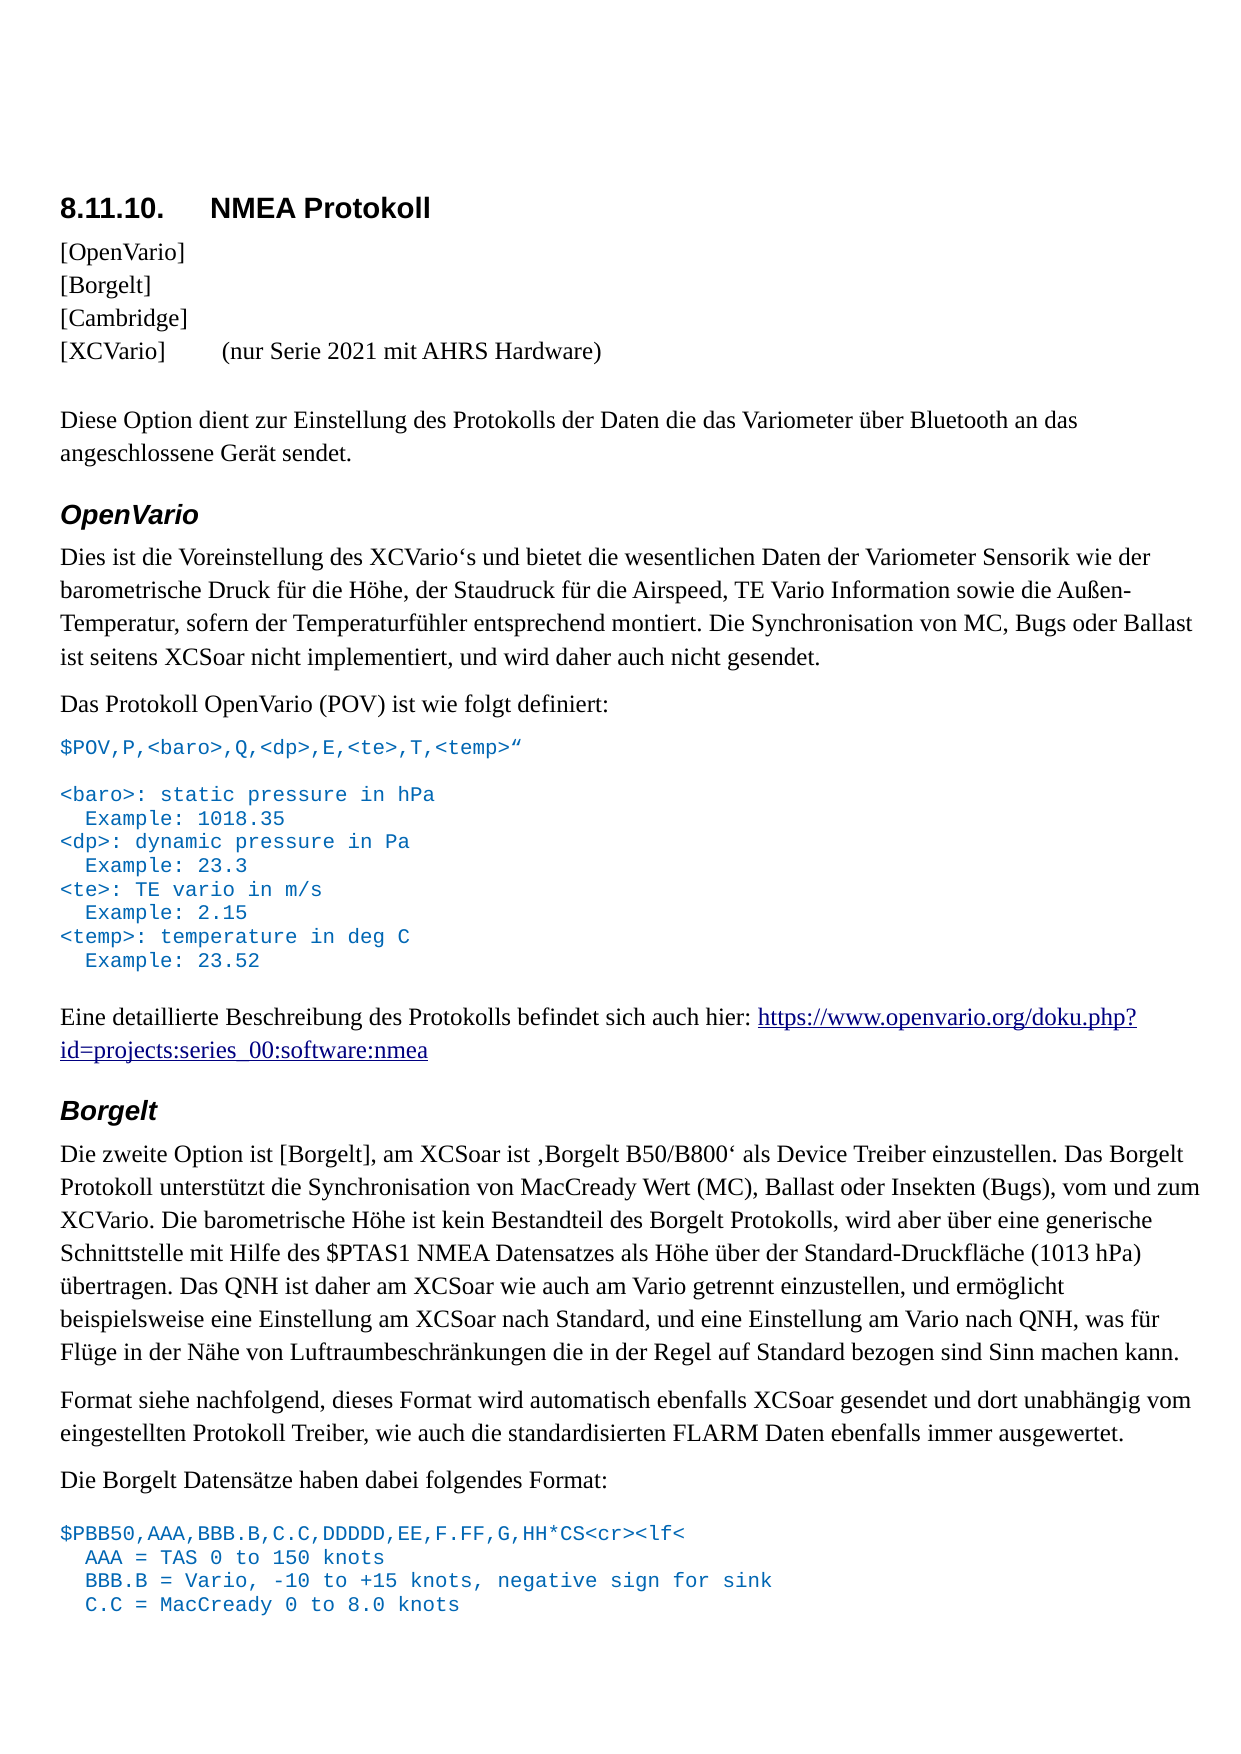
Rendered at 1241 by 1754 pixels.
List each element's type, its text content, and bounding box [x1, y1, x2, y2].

text $PBB50,AAA,BBB.B,C.C,DDDDD,EE,F.FF,G,HH*CS<cr><lf< [60, 1523, 1207, 1547]
subtitle OpenVario [60, 498, 1207, 530]
text Diese Option dient zur Einstellung des Protokolls der Daten die das Variometer über Bluetooth an das angeschlossene Gerät sendet. [60, 405, 1207, 467]
text Die zweite Option ist [Borgelt], am XCSoar ist ‚Borgelt B50/B800‘ als Device Treiber einzustellen. Das Borgelt Protokoll unterstützt die Synchronisation von MacCready Wert (MC), Ballast oder Insekten (Bugs), vom und zum XCVario. Die barometrische Höhe ist kein Bestandteil des Borgelt Protokolls, wird aber über eine generische Schnittstelle mit Hilfe des $PTAS1 NMEA Datensatzes als Höhe über der Standard-Druckfläche (1013 hPa) übertragen. Das QNH ist daher am XCSoar wie auch am Vario getrennt einzustellen, und ermöglicht beispielsweise eine Einstellung am XCSoar nach Standard, und eine Einstellung am Vario nach QNH, was für Flüge in der Nähe von Luftraumbeschränkungen die in der Regel auf Standard bezogen sind Sinn machen kann. [60, 1139, 1207, 1366]
text [OpenVario] [60, 237, 1207, 266]
text <dp>: dynamic pressure in Pa [60, 831, 1207, 855]
text Example: 23.52 [60, 949, 1207, 973]
text Das Protokoll OpenVario (POV) ist wie folgt definiert: [60, 689, 1207, 718]
text <te>: TE vario in m/s [60, 879, 1207, 902]
text Example: 1018.35 [60, 808, 1207, 831]
text Eine detaillierte Beschreibung des Protokolls befindet sich auch hier: https://www.openvario.org/doku.php?id=projects:series_00:software:nmea [60, 1002, 1207, 1063]
text [Cambridge] [60, 303, 1207, 332]
text Example: 23.3 [60, 855, 1207, 879]
text $POV,P,<baro>,Q,<dp>,E,<te>,T,<temp>“ [60, 737, 1207, 760]
text Example: 2.15 [60, 902, 1207, 926]
subtitle Borgelt [60, 1095, 1207, 1127]
text [Borgelt] [60, 270, 1207, 299]
text Format siehe nachfolgend, dieses Format wird automatisch ebenfalls XCSoar gesendet und dort unabhängig vom eingestellten Protokoll Treiber, wie auch die standardisierten FLARM Daten ebenfalls immer ausgewertet. [60, 1385, 1207, 1447]
text <baro>: static pressure in hPa [60, 784, 1207, 808]
text Dies ist die Voreinstellung des XCVario‘s und bietet die wesentlichen Daten der Variometer Sensorik wie der barometrische Druck für die Höhe, der Staudruck für die Airspeed, TE Vario Information sowie die Außen-Temperatur, sofern der Temperaturfühler entsprechend montiert. Die Synchronisation von MC, Bugs oder Ballast ist seitens XCSoar nicht implementiert, und wird daher auch nicht gesendet. [60, 542, 1207, 670]
text AAA = TAS 0 to 150 knots [60, 1547, 1207, 1570]
text Die Borgelt Datensätze haben dabei folgendes Format: [60, 1466, 1207, 1494]
text BBB.B = Vario, -10 to +15 knots, negative sign for sink [60, 1570, 1207, 1594]
text [XCVario] (nur Serie 2021 mit AHRS Hardware) [60, 336, 1207, 365]
text <temp>: temperature in deg C [60, 926, 1207, 949]
subtitle NMEA Protokoll [60, 191, 1207, 225]
text C.C = MacCready 0 to 8.0 knots [60, 1594, 1207, 1618]
